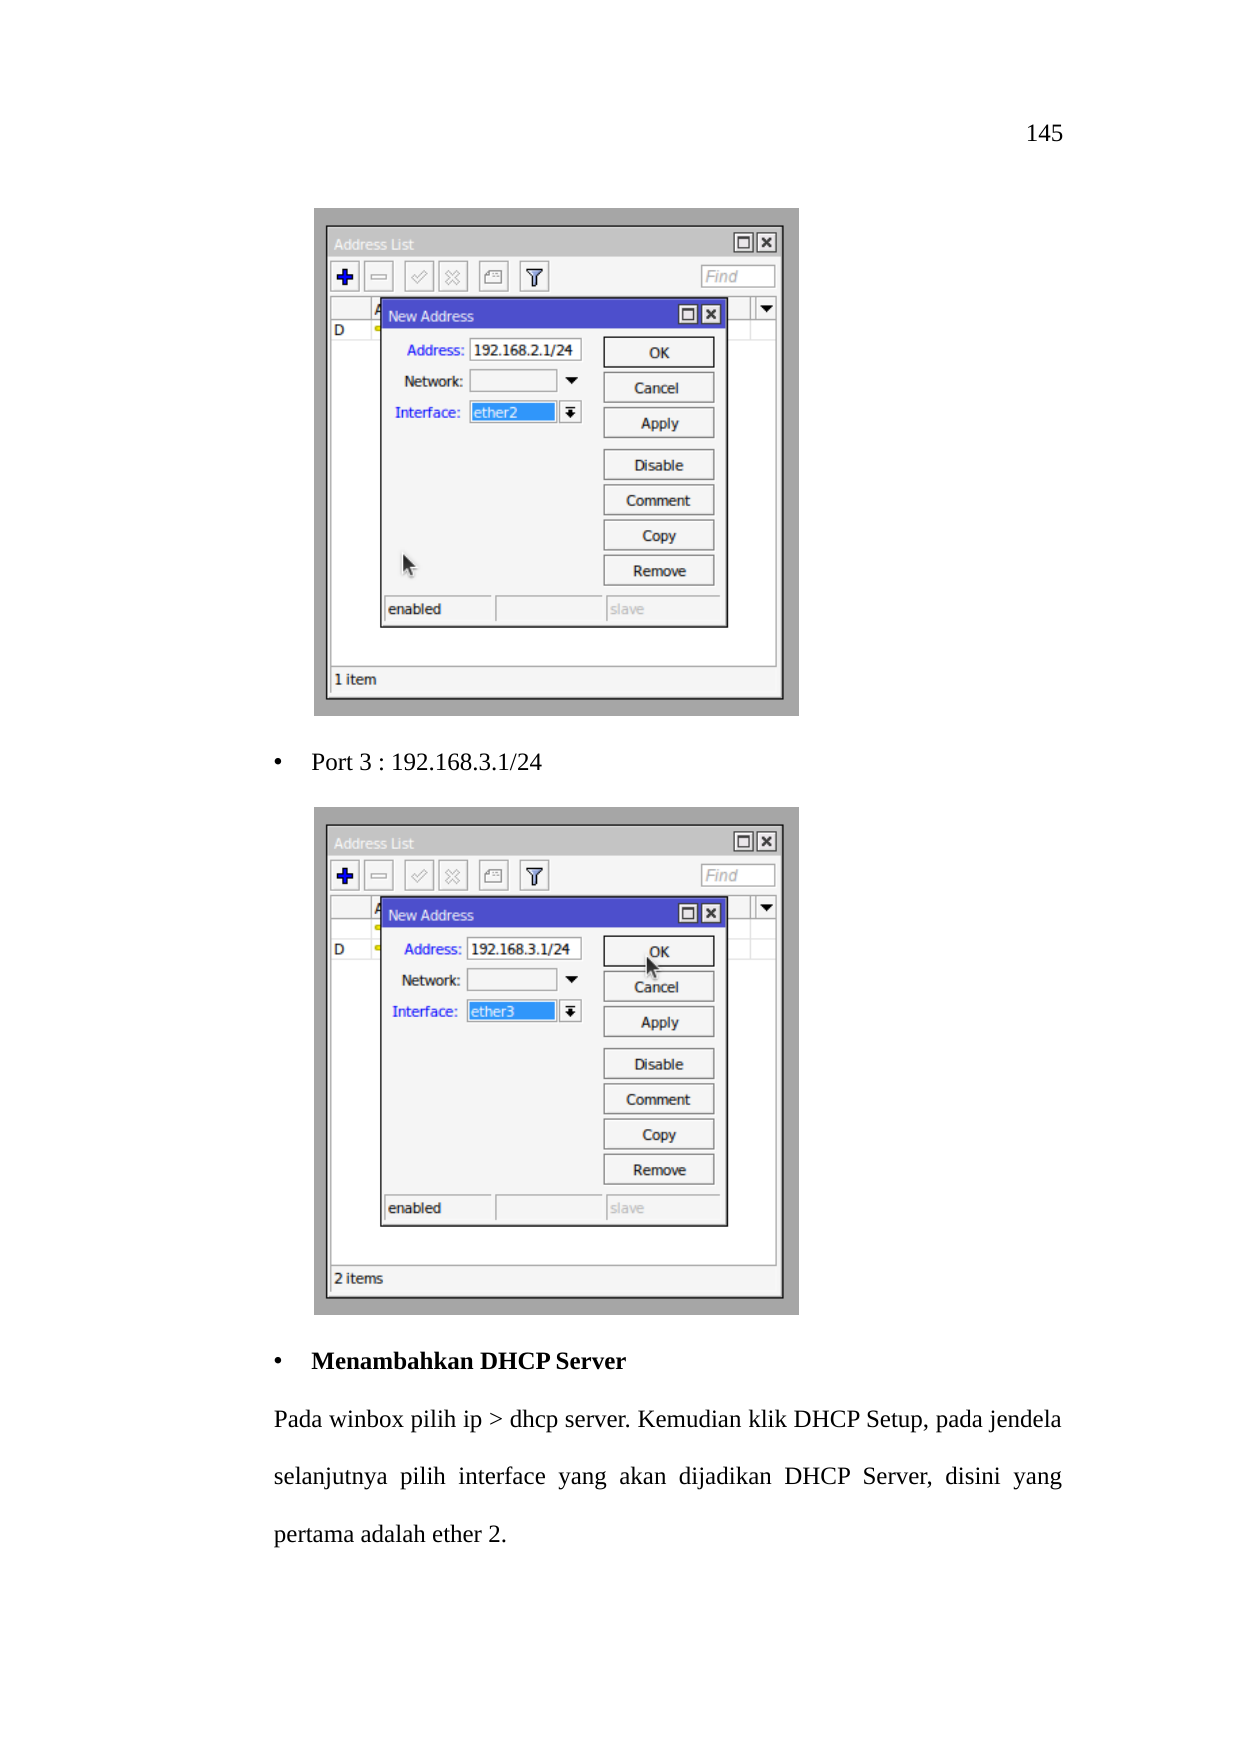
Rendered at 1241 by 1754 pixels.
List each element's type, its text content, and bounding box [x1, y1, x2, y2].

picture [314, 807, 799, 1315]
list Port 3 : 192.168.3.1/24 [274, 747, 1063, 776]
list Pada winbox pilih ip > dhcp server. Kemudian klik DHCP Setup, pada jendela selanjutnya pilih interface yang akan dijadikan DHCP Server, disini yang pertama adalah ether 2. [236, 1404, 1063, 1547]
list Menambahkan DHCP Server [274, 1346, 1063, 1375]
picture [314, 208, 799, 716]
